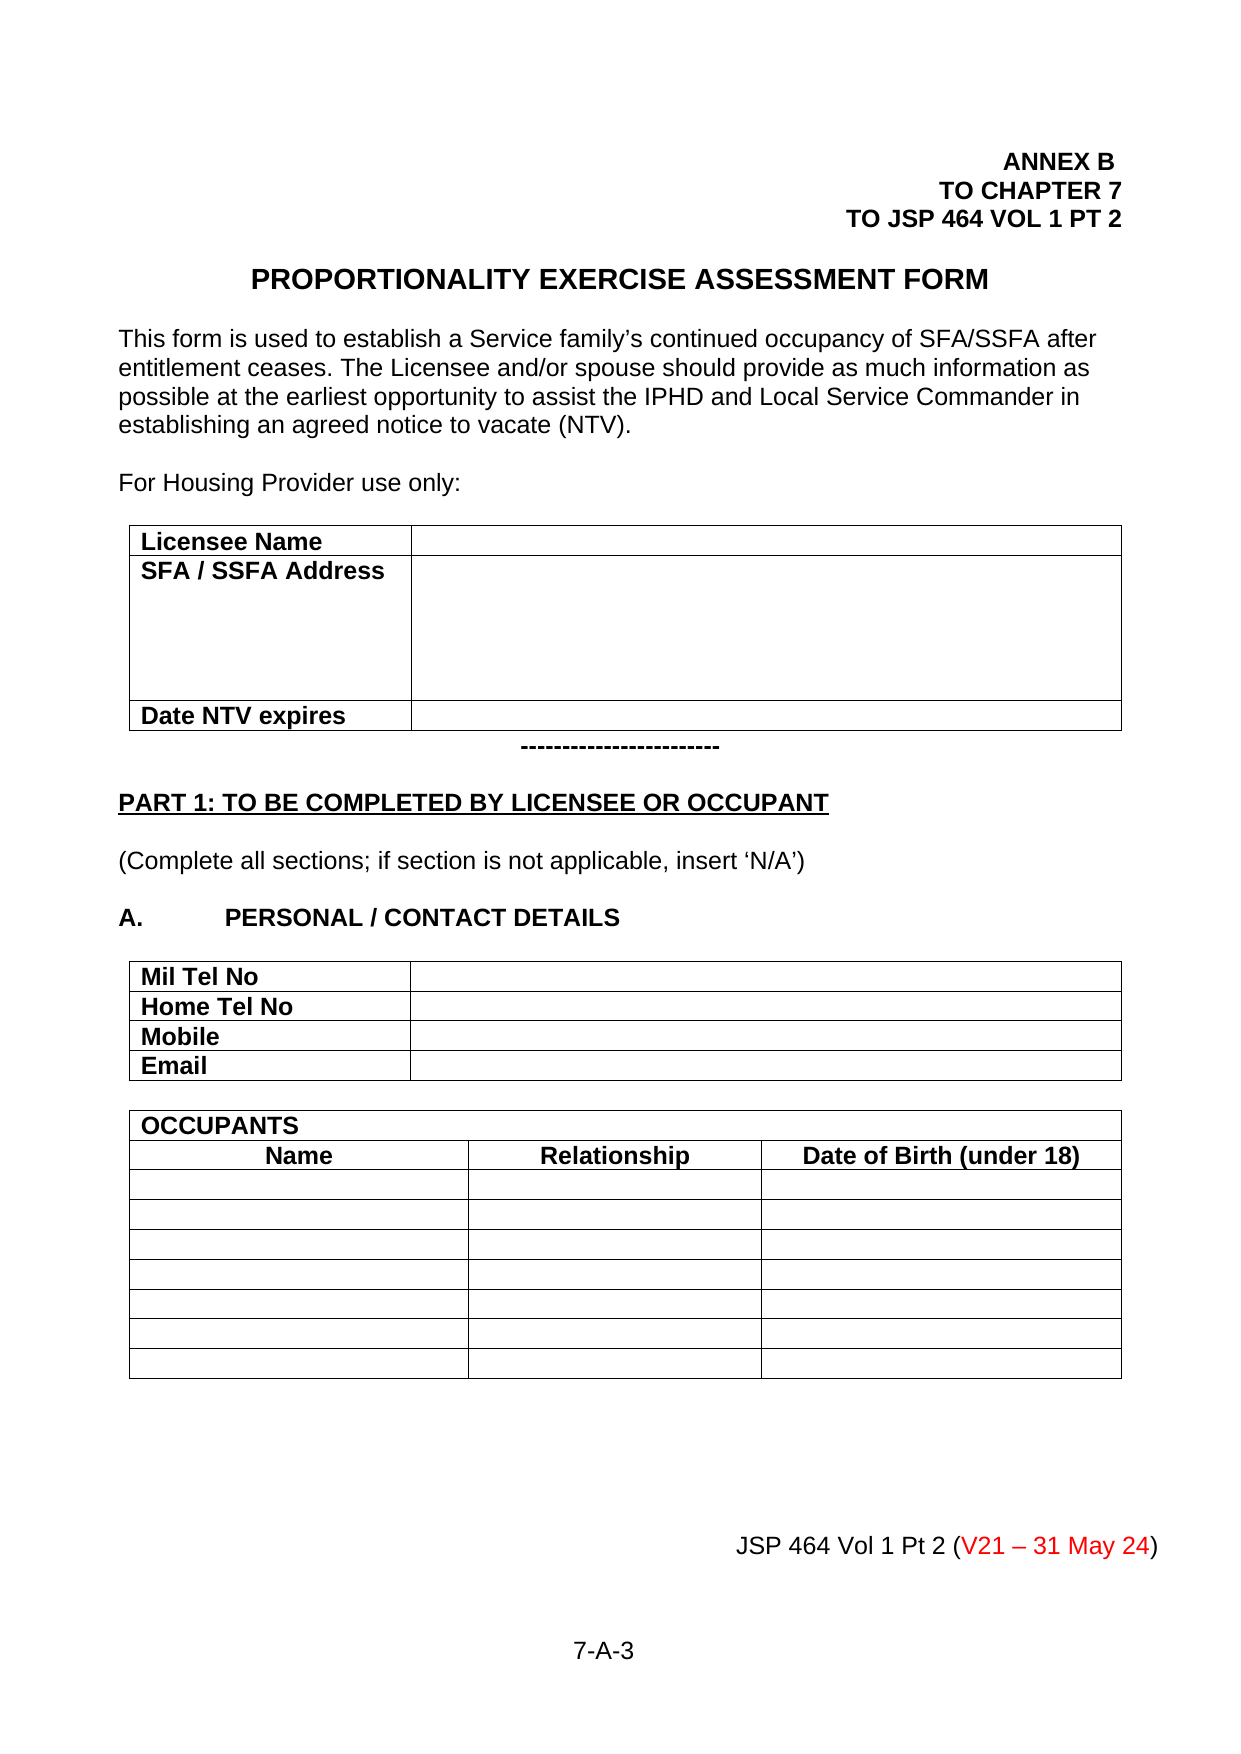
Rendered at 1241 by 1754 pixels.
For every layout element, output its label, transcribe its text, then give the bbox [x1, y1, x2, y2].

text ------------------------ [118, 731, 1122, 759]
table_cell [412, 701, 1121, 730]
text ANNEX B [118, 147, 1122, 176]
table_cell [762, 1200, 1121, 1229]
table_cell Mobile [130, 1021, 410, 1050]
table_cell [411, 1021, 1121, 1050]
text PROPORTIONALITY EXERCISE ASSESSMENT FORM [118, 262, 1122, 295]
table_cell [130, 1290, 468, 1318]
table_cell Email [130, 1051, 410, 1080]
table_header Licensee Name [130, 526, 411, 555]
table_header [412, 526, 1121, 555]
text TO JSP 464 VOL 1 PT 2 [118, 204, 1122, 233]
table_cell Date of Birth (under 18) [762, 1141, 1121, 1169]
table_cell SFA / SSFA Address [130, 556, 411, 700]
table_cell [130, 1319, 468, 1348]
text TO CHAPTER 7 [118, 176, 1122, 204]
text (Complete all sections; if section is not applicable, insert ‘N/A’) [118, 846, 1122, 874]
table_cell Relationship [469, 1141, 761, 1169]
table_cell [762, 1349, 1121, 1378]
table_cell [469, 1260, 761, 1288]
text For Housing Provider use only: [118, 468, 1122, 497]
table_cell [469, 1349, 761, 1378]
table_cell [411, 1051, 1121, 1080]
table_cell [469, 1170, 761, 1199]
table_cell [412, 556, 1121, 700]
table_cell [130, 1260, 468, 1288]
text A. PERSONAL / CONTACT DETAILS [118, 903, 1122, 932]
text This form is used to establish a Service family’s continued occupancy of SFA/SSFA after entitlement ceases. The Licensee and/or spouse should provide as much information as possible at the earliest opportunity to assist the IPHD and Local Service Commander in establishing an agreed notice to vacate (NTV). [118, 324, 1122, 439]
table_cell [762, 1260, 1121, 1288]
table_header [411, 962, 1121, 991]
table_cell Home Tel No [130, 992, 410, 1020]
table_header Mil Tel No [130, 962, 410, 991]
table_cell [469, 1319, 761, 1348]
table_cell [762, 1170, 1121, 1199]
table_cell [762, 1319, 1121, 1348]
table_cell [762, 1290, 1121, 1318]
table_cell [130, 1170, 468, 1199]
text PART 1: TO BE COMPLETED BY LICENSEE OR OCCUPANT [118, 788, 1122, 817]
table_header OCCUPANTS [130, 1111, 1121, 1139]
table_cell [469, 1200, 761, 1229]
table_cell [411, 992, 1121, 1020]
table_cell Date NTV expires [130, 701, 411, 730]
table_cell [130, 1349, 468, 1378]
table_cell Name [130, 1141, 468, 1169]
table_cell [130, 1200, 468, 1229]
table_cell [130, 1230, 468, 1259]
table_cell [762, 1230, 1121, 1259]
table_cell [469, 1230, 761, 1259]
table_cell [469, 1290, 761, 1318]
